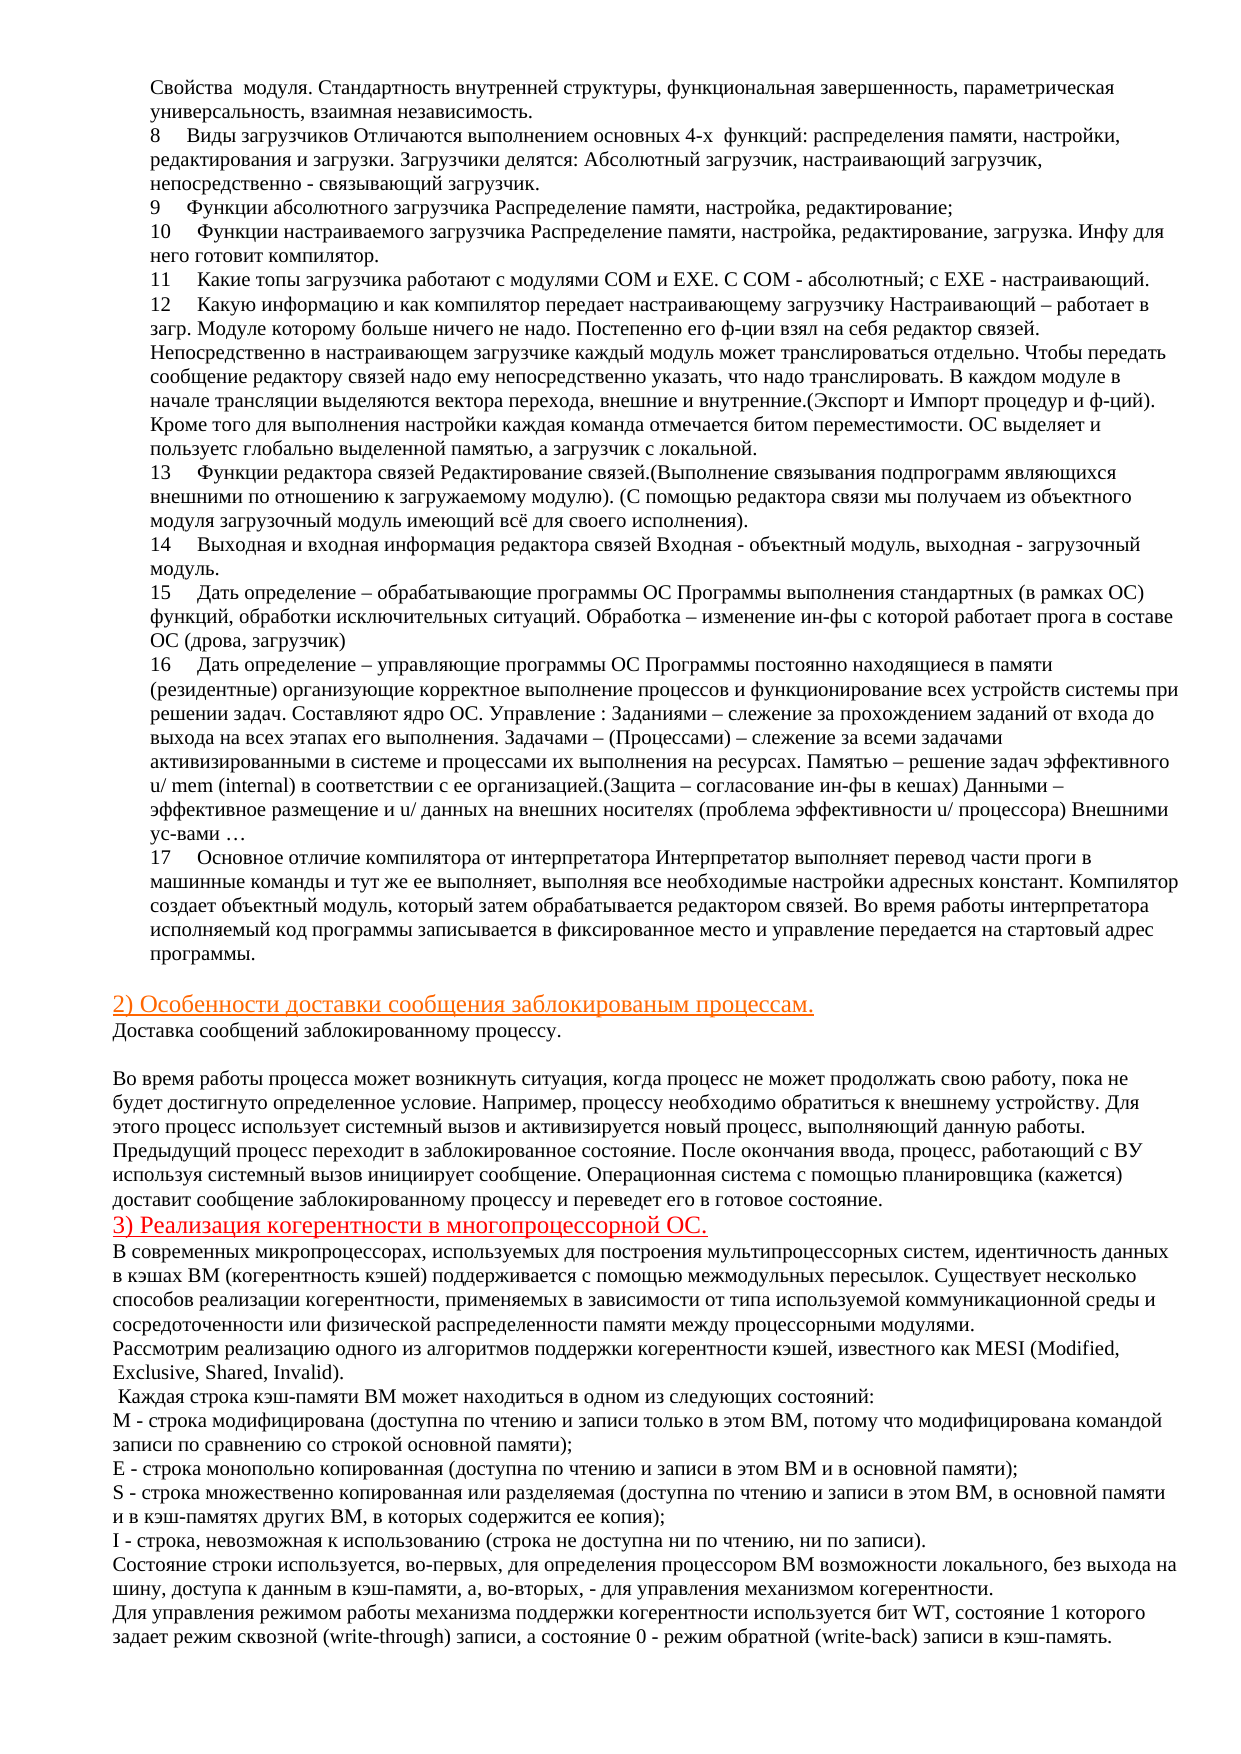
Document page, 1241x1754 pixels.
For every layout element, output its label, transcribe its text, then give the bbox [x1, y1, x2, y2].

text В современных микропроцессорах, используемых для построения мультипроцессорных систем, идентичность данных в кэшах ВМ (когерентность кэшей) поддерживается с помощью межмодульных пересылок. Существует несколько способов реализации когерентности, применяемых в зависимости от типа используемой коммуникационной среды и сосредоточенности или физической распределенности памяти между процессорными модулями. [112, 1239, 1181, 1336]
text Состояние строки используется, во-первых, для определения процессором ВМ возможности локального, без выхода на шину, доступа к данным в кэш-памяти, а, во-вторых, - для управления механизмом когерентности. [112, 1552, 1181, 1600]
text 17 Основное отличие компилятора от интерпретатора Интерпретатор выполняет перевод части проги в машинные команды и тут же ее выполняет, выполняя все необходимые настройки адресных констант. Компилятор создает объектный модуль, который затем обрабатывается редактором связей. Во время работы интерпретатора исполняемый код программы записывается в фиксированное место и управление передается на стартовый адрес программы. [150, 845, 1181, 965]
text Рассмотрим реализацию одного из алгоритмов поддержки когерентности кэшей, известного как MESI (Modified, Exclusive, Shared, Invalid). [112, 1336, 1181, 1384]
text Для управления режимом работы механизма поддержки когерентности используется бит WT, состояние 1 которого задает режим сквозной (write-through) записи, а состояние 0 - режим обратной (write-back) записи в кэш-память. [112, 1600, 1181, 1648]
text 10 Функции настраиваемого загрузчика Распределение памяти, настройка, редактирование, загрузка. Инфу для него готовит компилятор. [150, 219, 1181, 267]
text Свойства модуля. Стандартность внутренней структуры, функциональная завершенность, параметрическая универсальность, взаимная независимость. [150, 75, 1181, 123]
text Е - строка монопольно копированная (доступна по чтению и записи в этом ВМ и в основной памяти); [112, 1456, 1181, 1480]
text 2) Особенности доставки сообщения заблокированым процессам. [112, 989, 1181, 1018]
text 12 Какую информацию и как компилятор передает настраивающему загрузчику Настраивающий – работает в загр. Модуле которому больше ничего не надо. Постепенно его ф-ции взял на себя редактор связей. Непосредственно в настраивающем загрузчике каждый модуль может транслироваться отдельно. Чтобы передать сообщение редактору связей надо ему непосредственно указать, что надо транслировать. В каждом модуле в начале трансляции выделяются вектора перехода, внешние и внутренние.(Экспорт и Импорт процедур и ф-ций). Кроме того для выполнения настройки каждая команда отмечается битом переместимости. ОС выделяет и пользуетс глобально выделенной памятью, а загрузчик с локальной. [150, 291, 1181, 460]
text 3) Реализация когерентности в многопроцессорной ОС. [112, 1211, 1181, 1239]
text М - строка модифицирована (доступна по чтению и записи только в этом ВМ, потому что модифицирована командой записи по сравнению со строкой основной памяти); [112, 1408, 1181, 1456]
text Каждая строка кэш-памяти ВМ может находиться в одном из следующих состояний: [112, 1384, 1181, 1408]
text 13 Функции редактора связей Редактирование связей.(Выполнение связывания подпрограмм являющихся внешними по отношению к загружаемому модулю). (С помощью редактора связи мы получаем из объектного модуля загрузочный модуль имеющий всё для своего исполнения). [150, 460, 1181, 532]
text 11 Какие топы загрузчика работают с модулями СОМ и ЕХЕ. С COM - абсолютный; c EXE - настраивающий. [150, 267, 1181, 291]
text Доставка сообщений заблокированному процессу. [112, 1018, 1181, 1042]
text S - строка множественно копированная или разделяемая (доступна по чтению и записи в этом ВМ, в основной памяти и в кэш-памятях других ВМ, в которых содержится ее копия); [112, 1480, 1181, 1528]
text 16 Дать определение – управляющие программы ОС Программы постоянно находящиеся в памяти (резидентные) организующие корректное выполнение процессов и функционирование всех устройств системы при решении задач. Составляют ядро ОС. Управление : Заданиями – слежение за прохождением заданий от входа до выхода на всех этапах его выполнения. Задачами – (Процессами) – слежение за всеми задачами активизированными в системе и процессами их выполнения на ресурсах. Памятью – решение задач эффективного u/ mem (internal) в соответствии с ее организацией.(Защита – согласование ин-фы в кешах) Данными – эффективное размещение и u/ данных на внешних носителях (проблема эффективности u/ процессора) Внешними ус-вами … [150, 652, 1181, 845]
text 15 Дать определение – обрабатывающие программы ОС Программы выполнения стандартных (в рамках ОС) функций, обработки исключительных ситуаций. Обработка – изменение ин-фы с которой работает прога в составе ОС (дрова, загрузчик) [150, 580, 1181, 652]
text Во время работы процесса может возникнуть ситуация, когда процесс не может продолжать свою работу, пока не будет достигнуто определенное условие. Например, процессу необходимо обратиться к внешнему устройству. Для этого процесс использует системный вызов и активизируется новый процесс, выполняющий данную работы. Предыдущий процесс переходит в заблокированное состояние. После окончания ввода, процесс, работающий с ВУ используя системный вызов инициирует сообщение. Операционная система с помощью планировщика (кажется) доставит сообщение заблокированному процессу и переведет его в готовое состояние. [112, 1066, 1181, 1211]
text 14 Выходная и входная информация редактора связей Входная - объектный модуль, выходная - загрузочный модуль. [150, 532, 1181, 580]
text 8 Виды загрузчиков Отличаются выполнением основных 4-х функций: распределения памяти, настройки, редактирования и загрузки. Загрузчики делятся: Абсолютный загрузчик, настраивающий загрузчик, непосредственно - связывающий загрузчик. [150, 123, 1181, 195]
text I - строка, невозможная к использованию (строка не доступна ни по чтению, ни по записи). [112, 1528, 1181, 1552]
text 9 Функции абсолютного загрузчика Распределение памяти, настройка, редактирование; [150, 195, 1181, 219]
